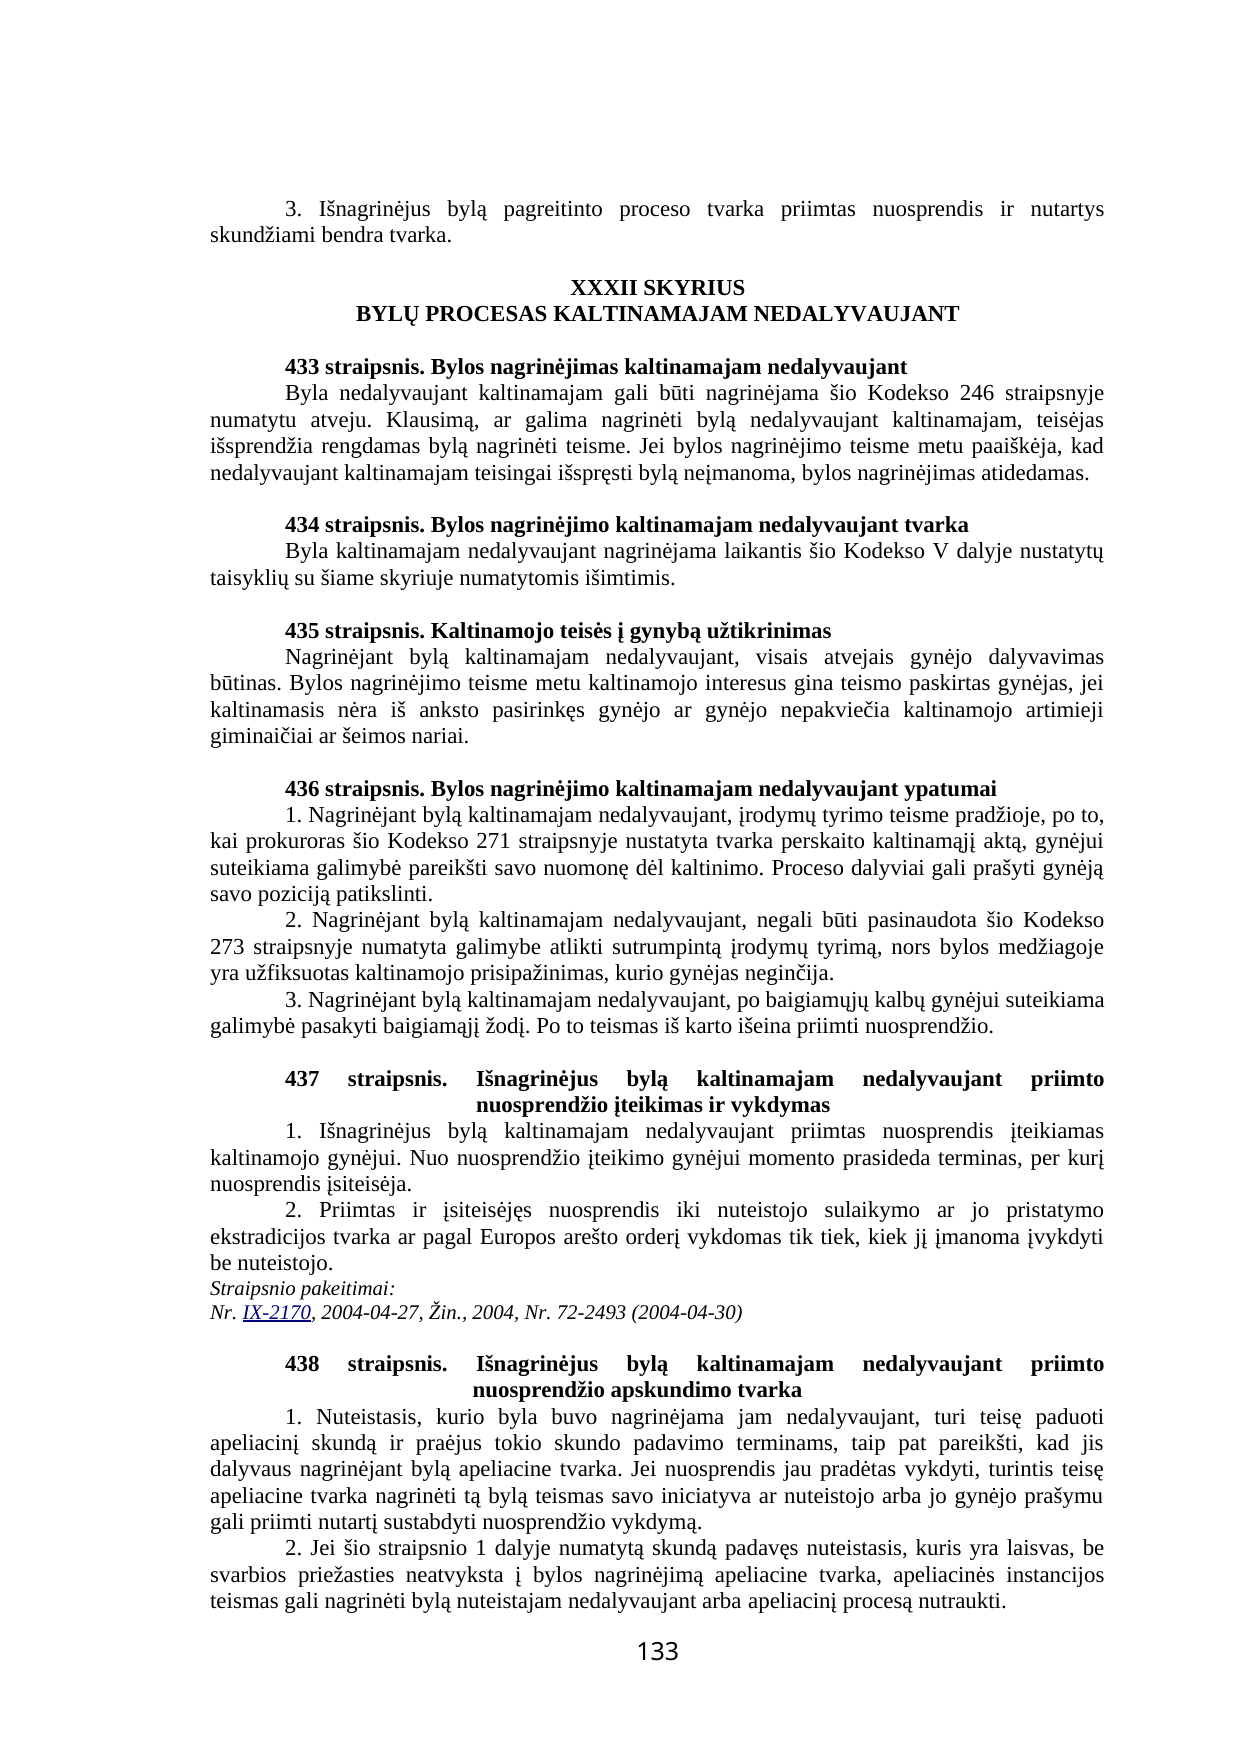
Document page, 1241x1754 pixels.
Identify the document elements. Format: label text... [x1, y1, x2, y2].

text Straipsnio pakeitimai: [210, 1276, 1106, 1299]
subtitle XXXII skyrius [210, 274, 1106, 300]
text 2. Nagrinėjant bylą kaltinamajam nedalyvaujant, negali būti pasinaudota šio Kodekso 273 straipsnyje numatyta galimybe atlikti sutrumpintą įrodymų tyrimą, nors bylos medžiagoje yra užfiksuotas kaltinamojo prisipažinimas, kurio gynėjas neginčija. [210, 907, 1106, 986]
text 436 straipsnis. Bylos nagrinėjimo kaltinamajam nedalyvaujant ypatumai [210, 775, 1106, 801]
text 438 straipsnis. Išnagrinėjus bylą kaltinamajam nedalyvaujant priimto nuosprendžio apskundimo tvarka [285, 1350, 1106, 1403]
text Nagrinėjant bylą kaltinamajam nedalyvaujant, visais atvejais gynėjo dalyvavimas būtinas. Bylos nagrinėjimo teisme metu kaltinamojo interesus gina teismo paskirtas gynėjas, jei kaltinamasis nėra iš anksto pasirinkęs gynėjo ar gynėjo nepakviečia kaltinamojo artimieji giminaičiai ar šeimos nariai. [210, 643, 1106, 748]
text Nr. IX-2170, 2004-04-27, Žin., 2004, Nr. 72-2493 (2004-04-30) [210, 1299, 1106, 1324]
text 435 straipsnis. Kaltinamojo teisės į gynybą užtikrinimas [210, 617, 1106, 643]
text 1. Nuteistasis, kurio byla buvo nagrinėjama jam nedalyvaujant, turi teisę paduoti apeliacinį skundą ir praėjus tokio skundo padavimo terminams, taip pat pareikšti, kad jis dalyvaus nagrinėjant bylą apeliacine tvarka. Jei nuosprendis jau pradėtas vykdyti, turintis teisę apeliacine tvarka nagrinėti tą bylą teismas savo iniciatyva ar nuteistojo arba jo gynėjo prašymu gali priimti nutartį sustabdyti nuosprendžio vykdymą. [210, 1403, 1106, 1534]
text Byla nedalyvaujant kaltinamajam gali būti nagrinėjama šio Kodekso 246 straipsnyje numatytu atveju. Klausimą, ar galima nagrinėti bylą nedalyvaujant kaltinamajam, teisėjas išsprendžia rengdamas bylą nagrinėti teisme. Jei bylos nagrinėjimo teisme metu paaiškėja, kad nedalyvaujant kaltinamajam teisingai išspręsti bylą neįmanoma, bylos nagrinėjimas atidedamas. [210, 379, 1106, 485]
text Bylų procesas kaltinamajam nedalyvaujant [210, 300, 1106, 327]
text 2. Priimtas ir įsiteisėjęs nuosprendis iki nuteistojo sulaikymo ar jo pristatymo ekstradicijos tvarka ar pagal Europos arešto orderį vykdomas tik tiek, kiek jį įmanoma įvykdyti be nuteistojo. [210, 1196, 1106, 1276]
text 433 straipsnis. Bylos nagrinėjimas kaltinamajam nedalyvaujant [210, 353, 1106, 379]
text 434 straipsnis. Bylos nagrinėjimo kaltinamajam nedalyvaujant tvarka [210, 511, 1106, 538]
text 3. Nagrinėjant bylą kaltinamajam nedalyvaujant, po baigiamųjų kalbų gynėjui suteikiama galimybė pasakyti baigiamąjį žodį. Po to teismas iš karto išeina priimti nuosprendžio. [210, 986, 1106, 1038]
text 1. Nagrinėjant bylą kaltinamajam nedalyvaujant, įrodymų tyrimo teisme pradžioje, po to, kai prokuroras šio Kodekso 271 straipsnyje nustatyta tvarka perskaito kaltinamąjį aktą, gynėjui suteikiama galimybė pareikšti savo nuomonę dėl kaltinimo. Proceso dalyviai gali prašyti gynėją savo poziciją patikslinti. [210, 801, 1106, 907]
text 437 straipsnis. Išnagrinėjus bylą kaltinamajam nedalyvaujant priimto nuosprendžio įteikimas ir vykdymas [285, 1065, 1106, 1117]
text 2. Jei šio straipsnio 1 dalyje numatytą skundą padavęs nuteistasis, kuris yra laisvas, be svarbios priežasties neatvyksta į bylos nagrinėjimą apeliacine tvarka, apeliacinės instancijos teismas gali nagrinėti bylą nuteistajam nedalyvaujant arba apeliacinį procesą nutraukti. [210, 1534, 1106, 1613]
text 1. Išnagrinėjus bylą kaltinamajam nedalyvaujant priimtas nuosprendis įteikiamas kaltinamojo gynėjui. Nuo nuosprendžio įteikimo gynėjui momento prasideda terminas, per kurį nuosprendis įsiteisėja. [210, 1117, 1106, 1196]
text Byla kaltinamajam nedalyvaujant nagrinėjama laikantis šio Kodekso V dalyje nustatytų taisyklių su šiame skyriuje numatytomis išimtimis. [210, 538, 1106, 590]
text 3. Išnagrinėjus bylą pagreitinto proceso tvarka priimtas nuosprendis ir nutartys skundžiami bendra tvarka. [210, 195, 1106, 248]
